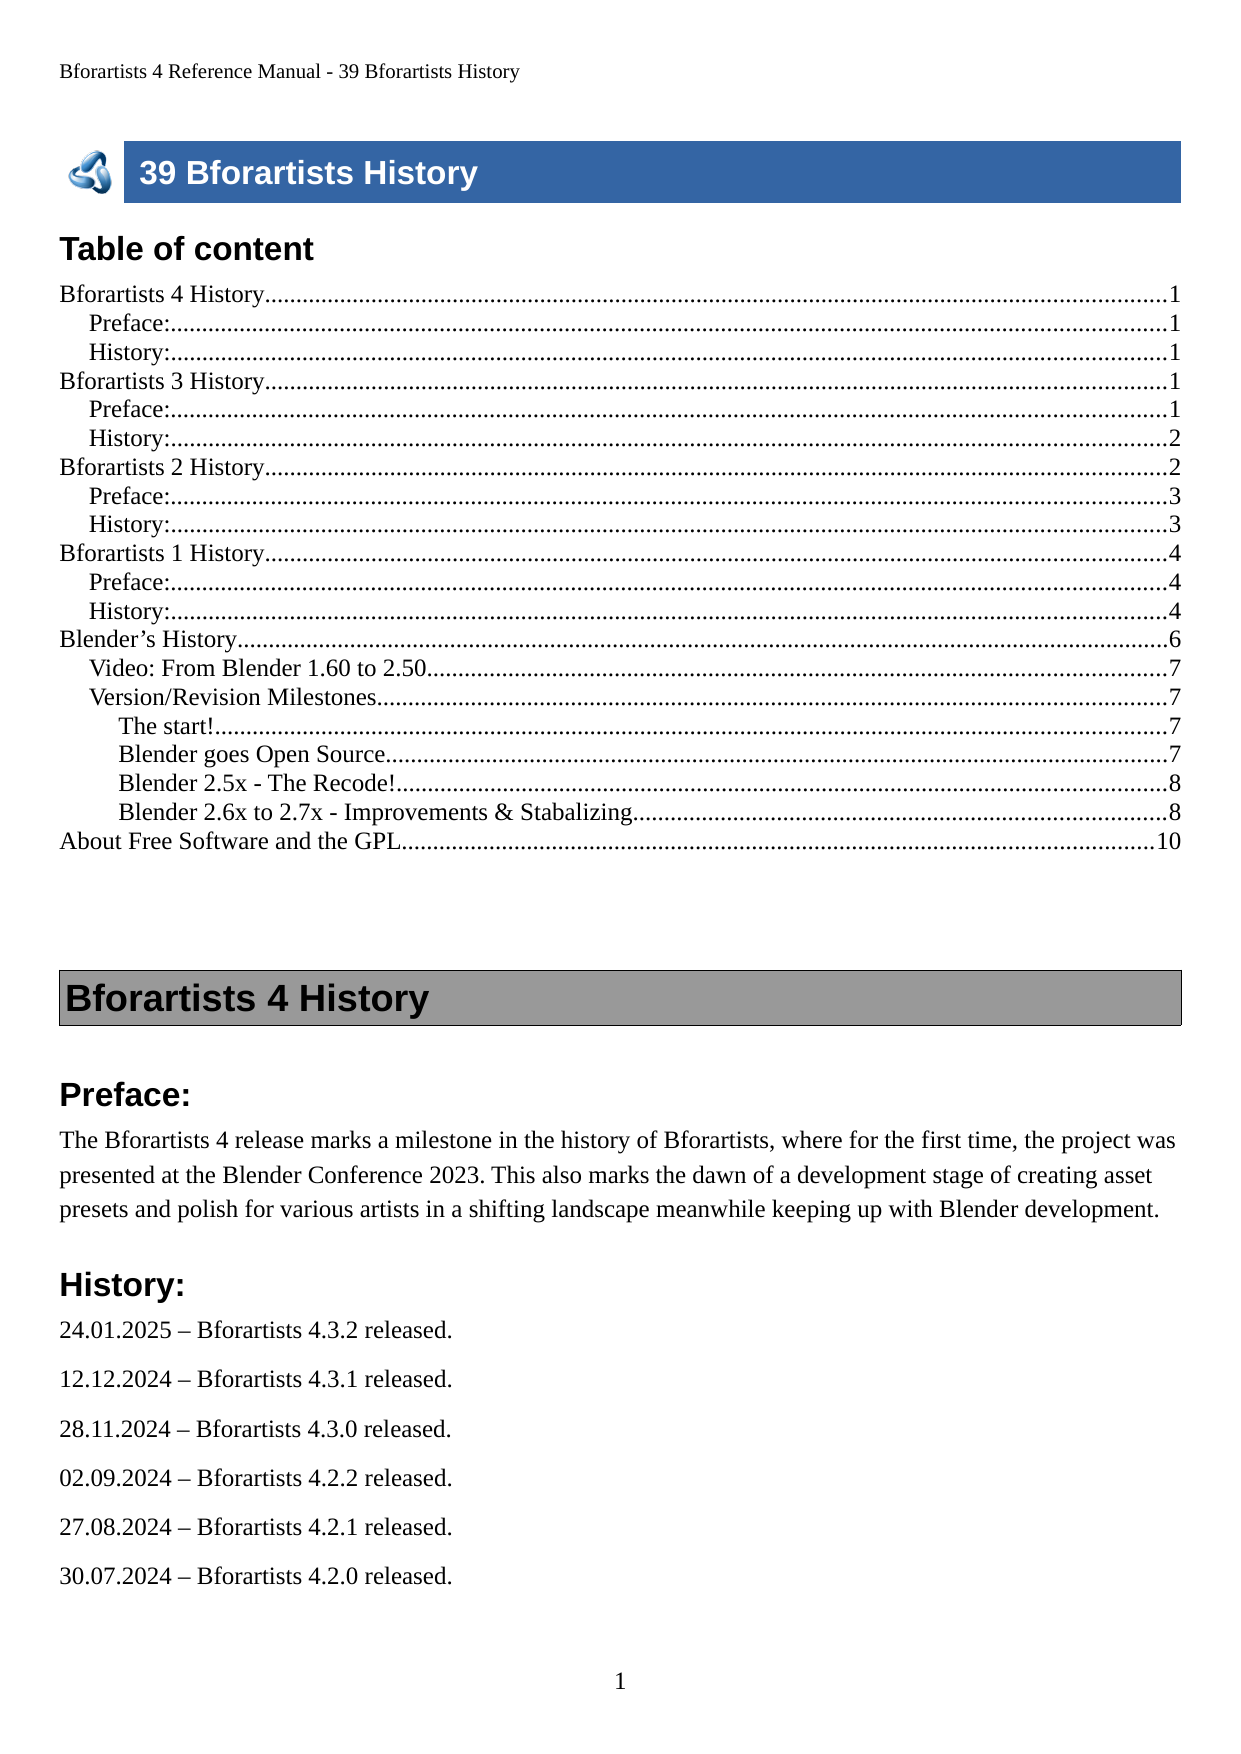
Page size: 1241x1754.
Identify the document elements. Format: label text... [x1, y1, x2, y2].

text Video: From Blender 1.60 to 2.50 7 [88, 653, 1181, 682]
subtitle History: [59, 1264, 1181, 1303]
text About Free Software and the GPL 10 [59, 826, 1181, 854]
text 27.08.2024 – Bforartists 4.2.1 released. [59, 1512, 1181, 1541]
table_header Bforartists 4 History [60, 971, 1181, 1025]
text 30.07.2024 – Bforartists 4.2.0 released. [59, 1561, 1181, 1589]
text 28.11.2024 – Bforartists 4.3.0 released. [59, 1414, 1181, 1442]
text History: 2 [88, 423, 1181, 452]
subtitle Preface: [59, 1074, 1181, 1113]
text 02.09.2024 – Bforartists 4.2.2 released. [59, 1463, 1181, 1491]
text Bforartists 1 History 4 [59, 538, 1181, 567]
text Preface: 1 [88, 308, 1181, 337]
text The Bforartists 4 release marks a milestone in the history of Bforartists, where for the first time, the project was presented at the Blender Conference 2023. This also marks the dawn of a development stage of creating asset presets and polish for various artists in a shifting landscape meanwhile keeping up with Blender development. [59, 1126, 1181, 1223]
text Blender 2.5x - The Recode! 8 [118, 768, 1181, 797]
text History: 3 [88, 509, 1181, 538]
picture [65, 147, 114, 197]
text The start! 7 [118, 711, 1181, 739]
text Bforartists 4 History 1 [59, 279, 1181, 308]
text Blender’s History 6 [59, 624, 1181, 653]
text History: 1 [88, 337, 1181, 366]
subtitle Table of content [59, 228, 1181, 267]
text History: 4 [88, 596, 1181, 624]
table_header 39 Bforartists History [124, 141, 1181, 203]
text Version/Revision Milestones 7 [88, 682, 1181, 711]
text Bforartists 2 History 2 [59, 452, 1181, 481]
text Preface: 3 [88, 481, 1181, 509]
text Blender goes Open Source 7 [118, 739, 1181, 768]
text 12.12.2024 – Bforartists 4.3.1 released. [59, 1364, 1181, 1393]
table_header [59, 141, 124, 203]
text 24.01.2025 – Bforartists 4.3.2 released. [59, 1316, 1181, 1344]
text Preface: 1 [88, 394, 1181, 423]
text Preface: 4 [88, 567, 1181, 596]
text Blender 2.6x to 2.7x - Improvements & Stabalizing 8 [118, 797, 1181, 826]
text Bforartists 3 History 1 [59, 366, 1181, 394]
